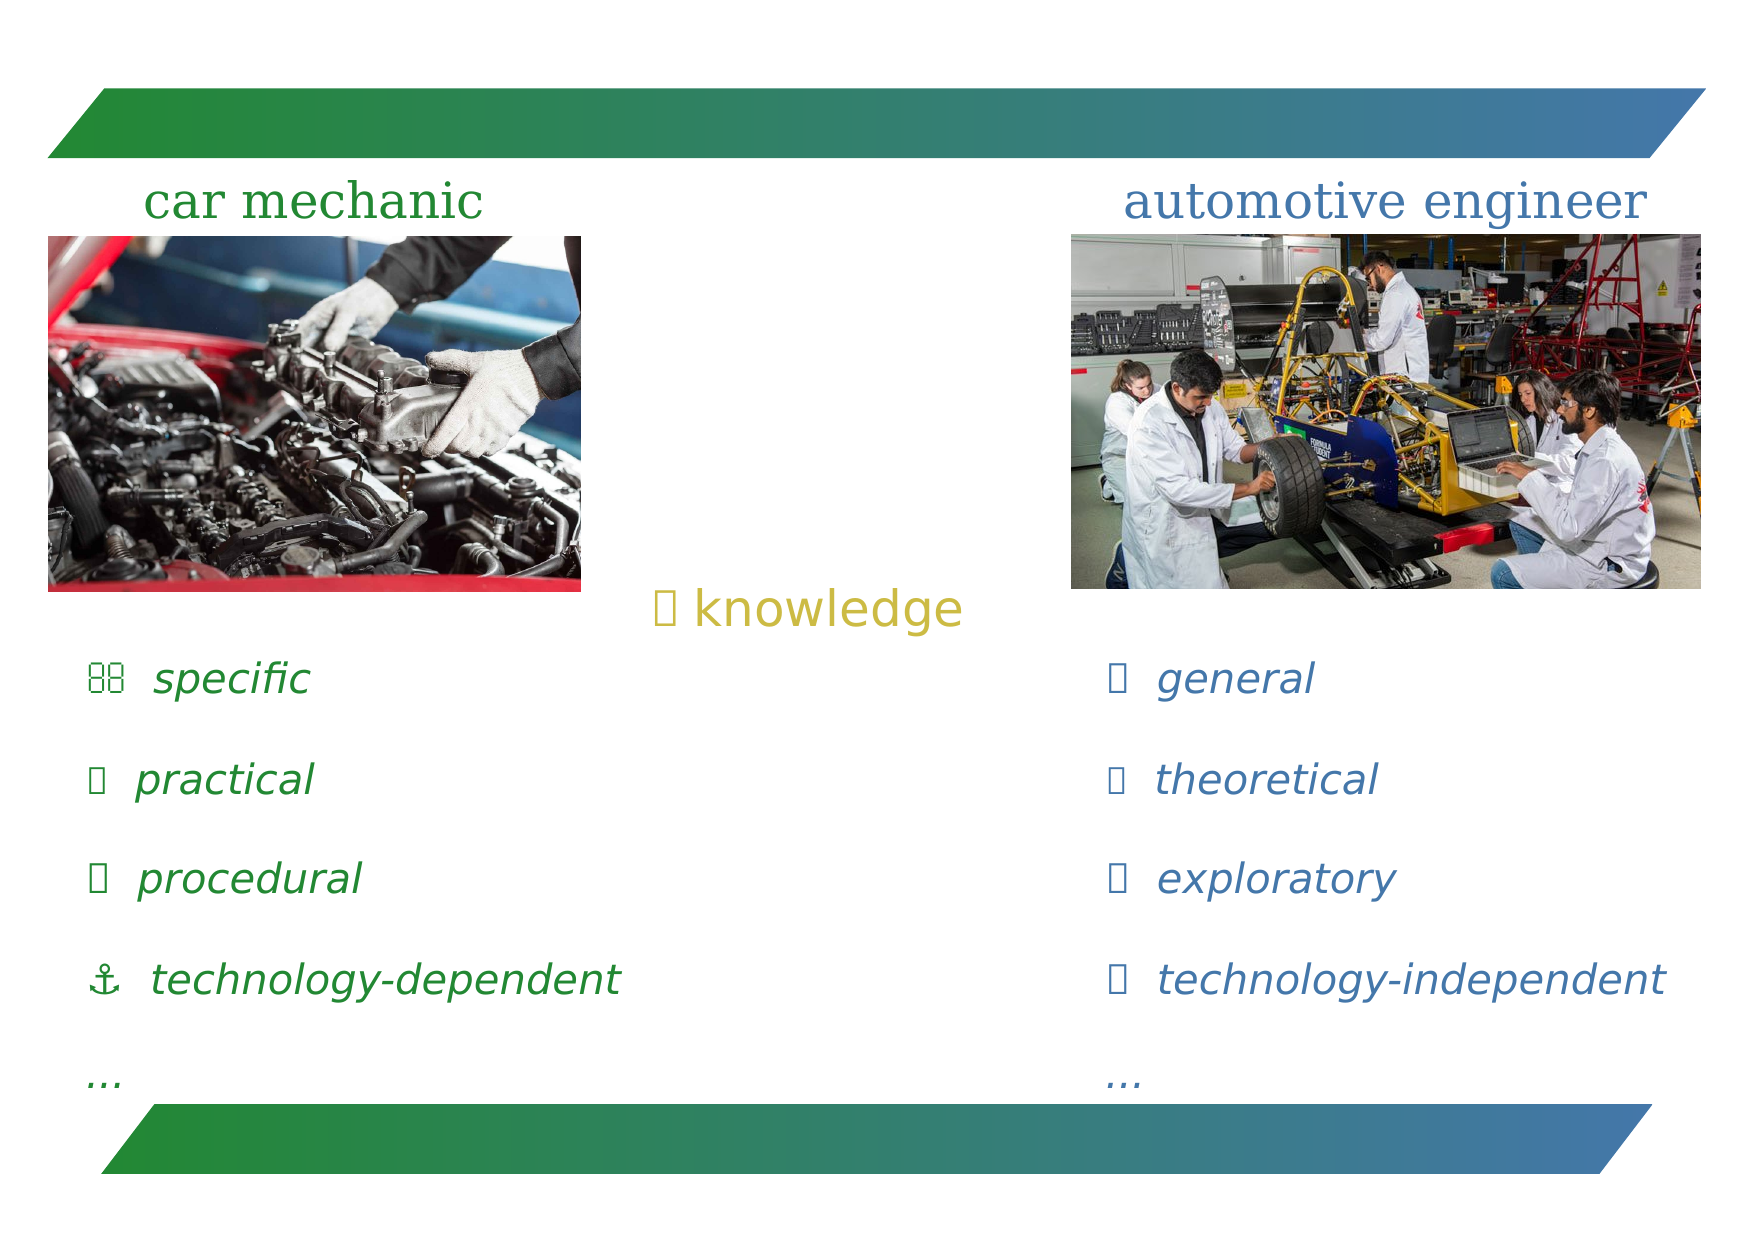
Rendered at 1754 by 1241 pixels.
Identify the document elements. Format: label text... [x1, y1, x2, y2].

text_box [47, 88, 1707, 159]
text_box  general  theoretical  exploratory  technology-independent ... [1090, 641, 1698, 1078]
text_box automotive engineer [1109, 164, 1664, 238]
picture [1071, 234, 1701, 589]
text_box  specific  practical  procedural ⚓ technology-dependent ... [71, 641, 646, 1078]
text_box  knowledge [635, 565, 1018, 639]
text_box [101, 1104, 1653, 1174]
picture [48, 236, 581, 592]
text_box car mechanic [129, 164, 500, 238]
